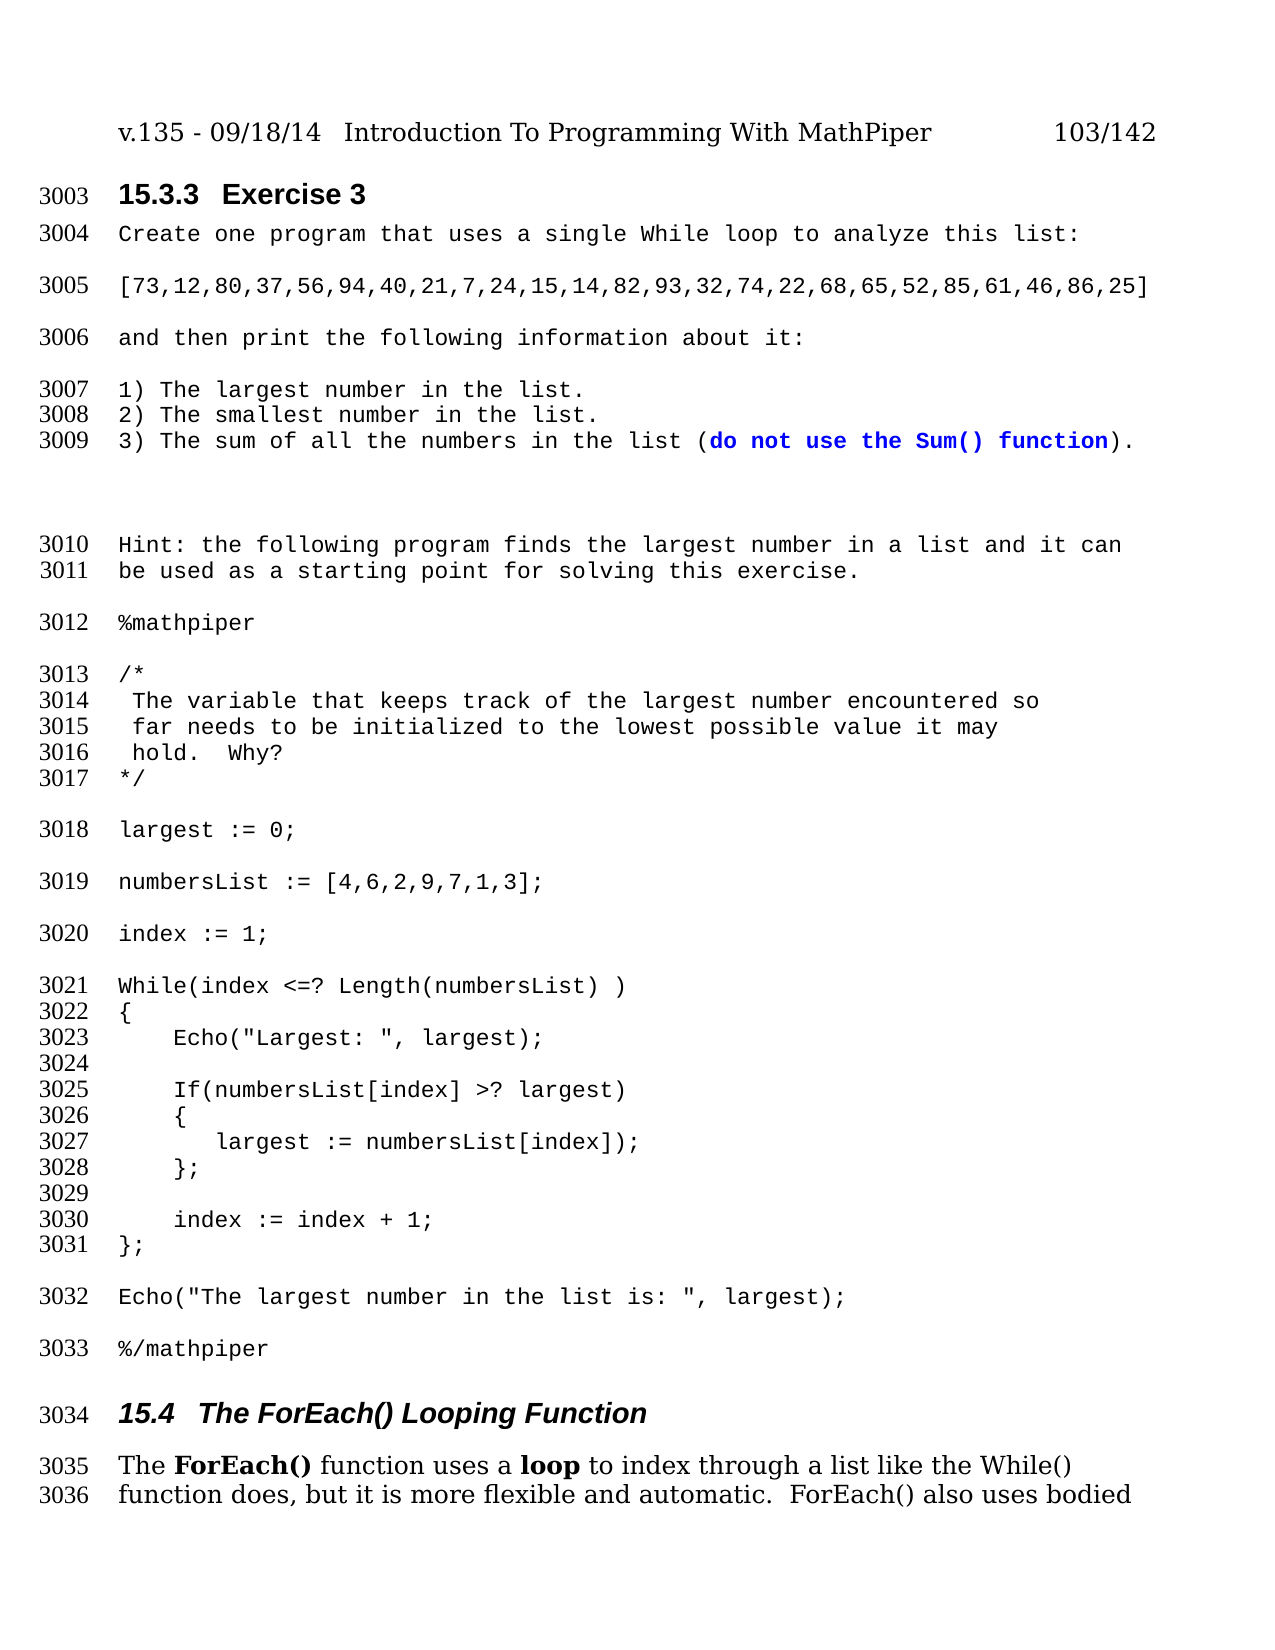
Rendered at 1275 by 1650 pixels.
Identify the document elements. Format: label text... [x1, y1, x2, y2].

text %mathpiper [118, 611, 1157, 637]
text { [118, 1000, 1157, 1026]
text %/mathpiper [118, 1338, 1157, 1363]
text far needs to be initialized to the lowest possible value it may [118, 715, 1157, 741]
text 2) The smallest number in the list. [118, 404, 1157, 430]
text and then print the following information about it: [118, 326, 1157, 352]
text While(index <=? Length(numbersList) ) [118, 974, 1157, 1000]
text 1) The largest number in the list. [118, 378, 1157, 404]
text The variable that keeps track of the largest number encountered so [118, 689, 1157, 715]
text }; [118, 1234, 1157, 1260]
text [73,12,80,37,56,94,40,21,7,24,15,14,82,93,32,74,22,68,65,52,85,61,46,86,25] [118, 274, 1157, 300]
text If(numbersList[index] >? largest) [118, 1078, 1157, 1104]
text Create one program that uses a single While loop to analyze this list: [118, 222, 1157, 248]
text */ [118, 767, 1157, 793]
subtitle The ForEach() Looping Function [118, 1397, 1157, 1430]
text largest := numbersList[index]); [118, 1130, 1157, 1156]
text /* [118, 663, 1157, 689]
text }; [118, 1156, 1157, 1182]
text Hint: the following program finds the largest number in a list and it can be used as a starting point for solving this exercise. [118, 533, 1157, 585]
text numbersList := [4,6,2,9,7,1,3]; [118, 871, 1157, 897]
text 3) The sum of all the numbers in the list (do not use the Sum() function). [118, 430, 1157, 456]
text largest := 0; [118, 819, 1157, 845]
text Echo("The largest number in the list is: ", largest); [118, 1286, 1157, 1312]
text hold. Why? [118, 741, 1157, 767]
text The ForEach() function uses a loop to index through a list like the While() function does, but it is more flexible and automatic. ForEach() also uses bodied [118, 1451, 1157, 1509]
text { [118, 1104, 1157, 1130]
text index := 1; [118, 923, 1157, 948]
subtitle Exercise 3 [118, 177, 1157, 210]
text Echo("Largest: ", largest); [118, 1026, 1157, 1052]
text index := index + 1; [118, 1208, 1157, 1234]
